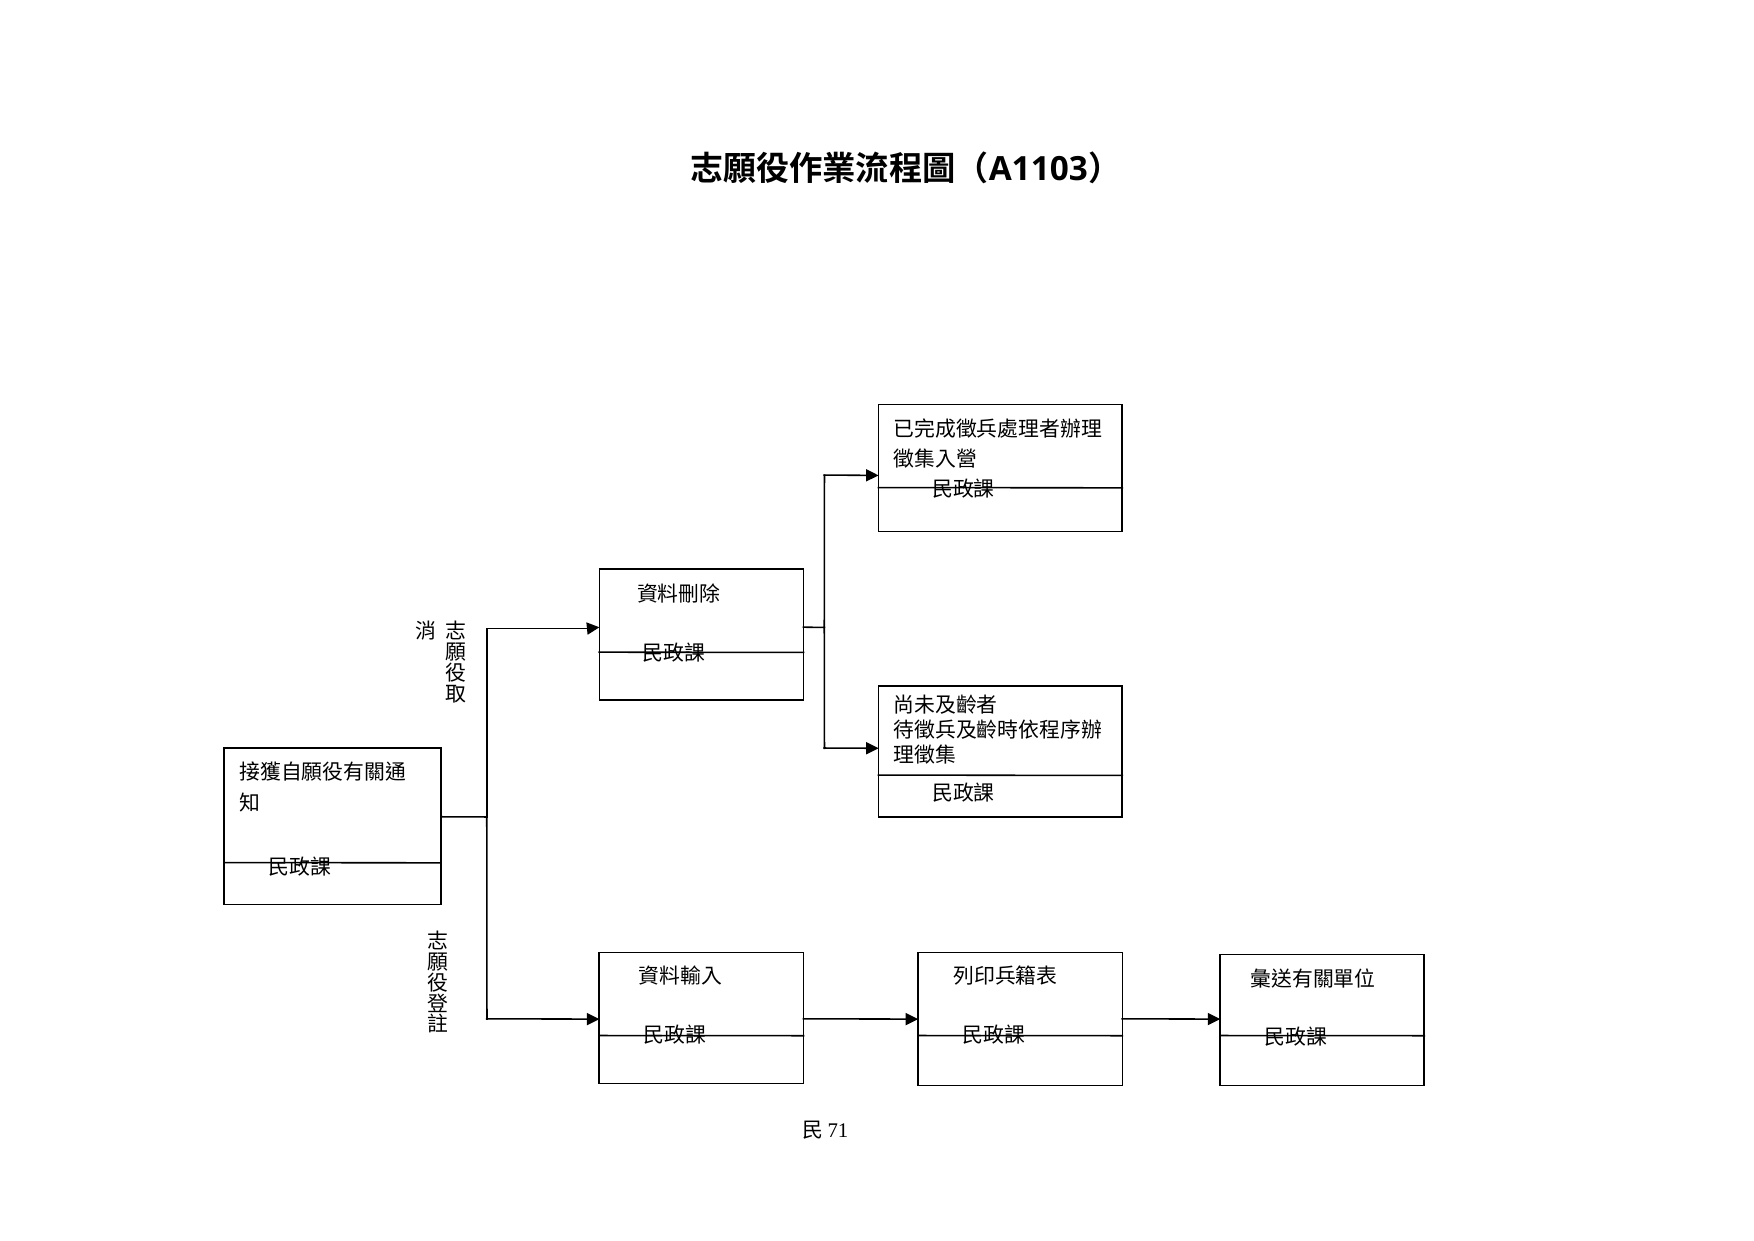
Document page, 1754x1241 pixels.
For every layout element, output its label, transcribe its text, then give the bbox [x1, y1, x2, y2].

text 民政課 [615, 636, 788, 651]
text 志願役作業流程圖（A1103） [138, 128, 1673, 203]
text 民政課 [615, 653, 788, 666]
text 資料刪除 [615, 577, 788, 607]
